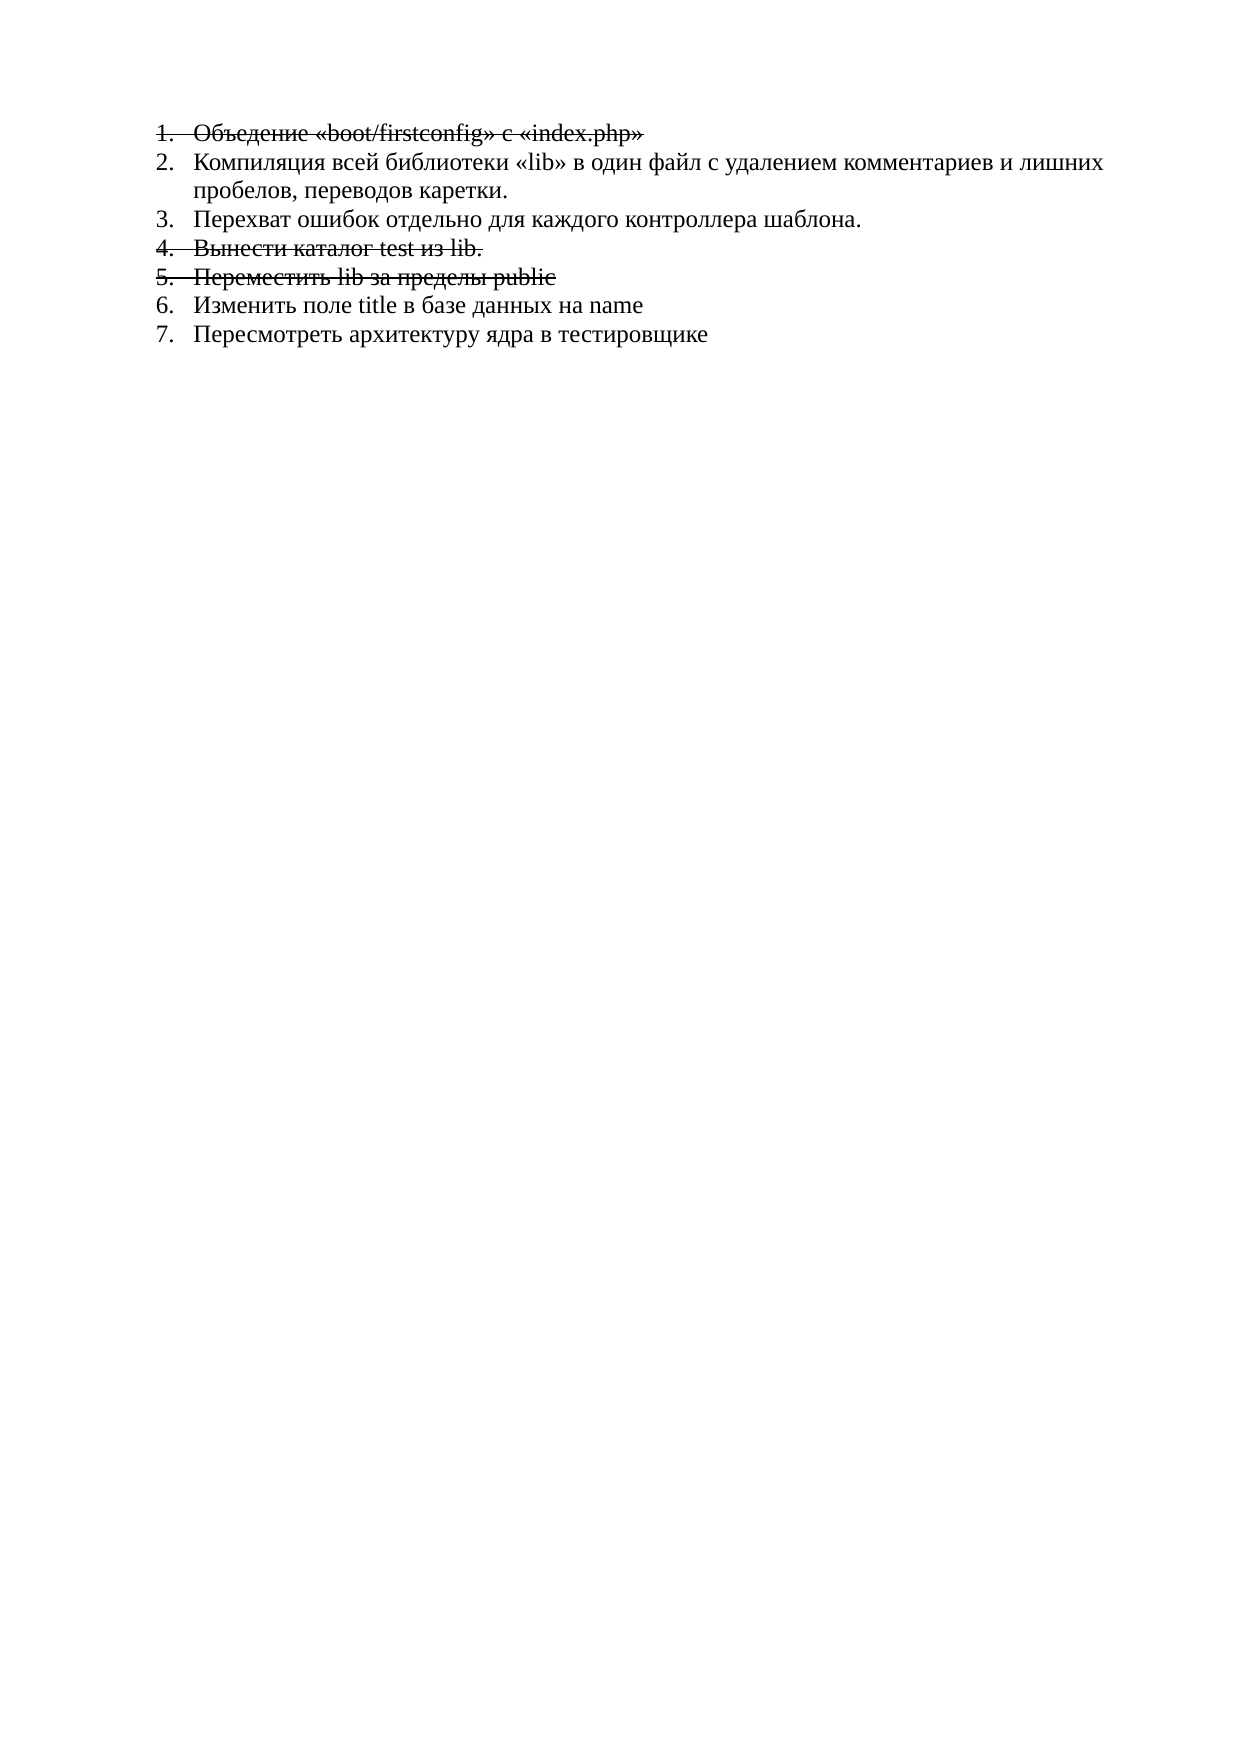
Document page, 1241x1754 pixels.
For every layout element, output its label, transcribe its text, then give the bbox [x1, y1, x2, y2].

list Объедение «boot/firstconfig» с «index.php» [156, 118, 1122, 147]
list Перехват ошибок отдельно для каждого контроллера шаблона. [156, 204, 1122, 233]
list Переместить lib за пределы public [156, 262, 1122, 291]
list Пересмотреть архитектуру ядра в тестировщике [156, 319, 1122, 348]
list Компиляция всей библиотеки «lib» в один файл с удалением комментариев и лишних пробелов, переводов каретки. [156, 147, 1122, 204]
list Вынести каталог test из lib. [156, 233, 1122, 262]
list Изменить поле title в базе данных на name [156, 291, 1122, 319]
